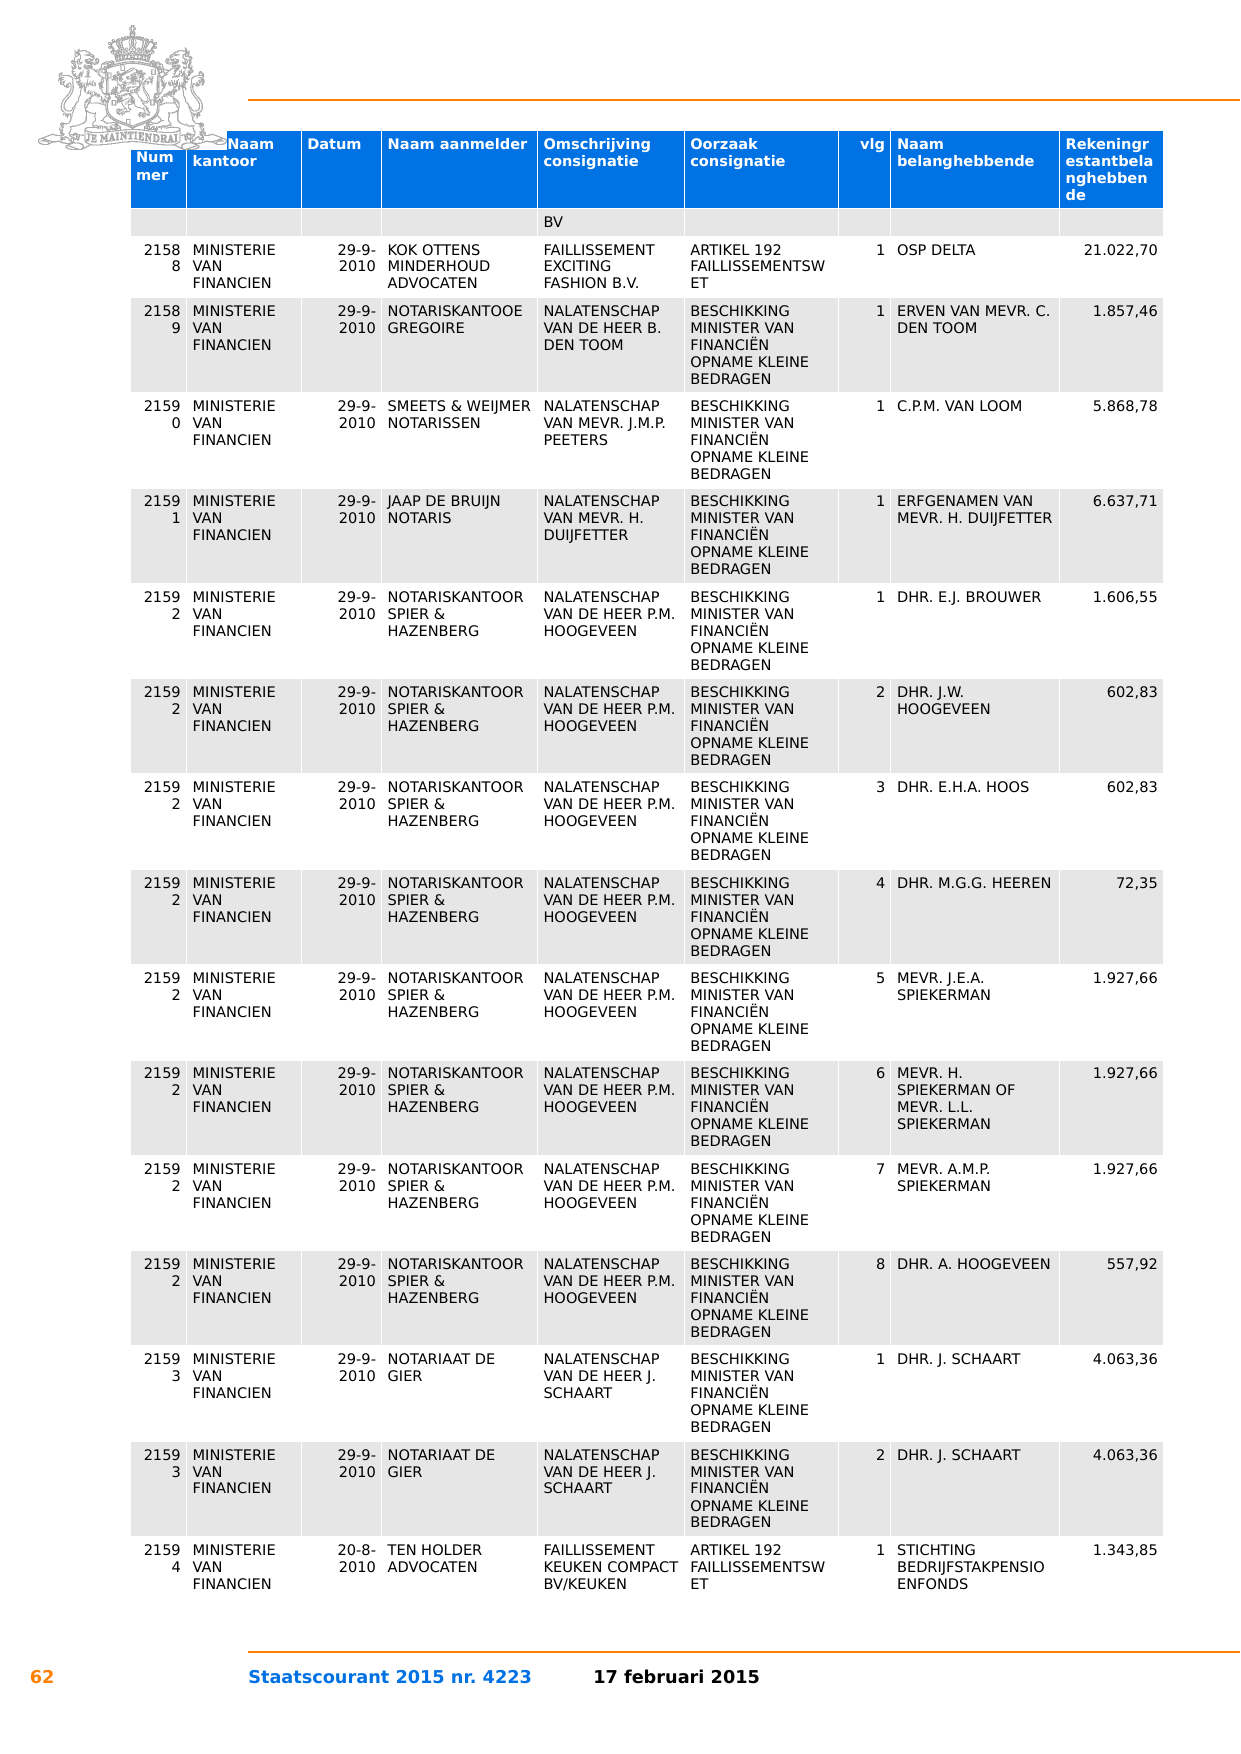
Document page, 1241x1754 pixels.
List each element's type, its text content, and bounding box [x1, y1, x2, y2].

table_cell 1 [839, 393, 890, 488]
table_cell NALATENSCHAP VAN DE HEER P.M. HOOGEVEEN [538, 1156, 684, 1250]
table_cell NALATENSCHAP VAN DE HEER P.M. HOOGEVEEN [538, 1061, 684, 1155]
table_cell NALATENSCHAP VAN DE HEER J. SCHAART [538, 1346, 684, 1441]
table_cell BESCHIKKING MINISTER VAN FINANCIËN OPNAME KLEINE BEDRAGEN [685, 775, 838, 869]
table_cell NALATENSCHAP VAN DE HEER B. DEN TOOM [538, 298, 684, 392]
table_cell 1.606,55 [1060, 584, 1163, 678]
table_cell 602,83 [1060, 775, 1163, 869]
table_cell BESCHIKKING MINISTER VAN FINANCIËN OPNAME KLEINE BEDRAGEN [685, 965, 838, 1059]
table_header vlg [839, 131, 890, 208]
table_cell MINISTERIE VAN FINANCIEN [187, 489, 301, 583]
table_cell 1 [839, 1537, 890, 1597]
table_cell MINISTERIE VAN FINANCIEN [187, 965, 301, 1059]
table_cell [685, 209, 838, 236]
table_cell MINISTERIE VAN FINANCIEN [187, 1156, 301, 1250]
table_cell 5 [839, 965, 890, 1059]
table_cell [1060, 209, 1163, 236]
table_cell NOTARISKANTOOR SPIER & HAZENBERG [382, 870, 537, 964]
table_cell 8 [839, 1251, 890, 1345]
table_cell 4.063,36 [1060, 1346, 1163, 1441]
table_cell 6 [839, 1061, 890, 1155]
table_cell MEVR. J.E.A. SPIEKERMAN [891, 965, 1059, 1059]
table_cell DHR. E.J. BROUWER [891, 584, 1059, 678]
table_cell MINISTERIE VAN FINANCIEN [187, 1061, 301, 1155]
table_cell MINISTERIE VAN FINANCIEN [187, 1346, 301, 1441]
table_cell NOTARIAAT DE GIER [382, 1346, 537, 1441]
table_cell 1 [839, 1346, 890, 1441]
table_cell 29-9-2010 [302, 870, 381, 964]
table_cell NOTARIAAT DE GIER [382, 1442, 537, 1536]
table_cell MINISTERIE VAN FINANCIEN [187, 393, 301, 488]
table_cell 29-9-2010 [302, 1061, 381, 1155]
table_cell NOTARISKANTOOR SPIER & HAZENBERG [382, 965, 537, 1059]
table_cell 21.022,70 [1060, 237, 1163, 297]
table_cell 21593 [131, 1442, 186, 1536]
table_cell NOTARISKANTOOR SPIER & HAZENBERG [382, 775, 537, 869]
table_cell 29-9-2010 [302, 775, 381, 869]
table_cell NALATENSCHAP VAN MEVR. H. DUIJFETTER [538, 489, 684, 583]
table_cell BESCHIKKING MINISTER VAN FINANCIËN OPNAME KLEINE BEDRAGEN [685, 393, 838, 488]
table_cell NALATENSCHAP VAN DE HEER P.M. HOOGEVEEN [538, 965, 684, 1059]
table_cell FAILLISSEMENT KEUKEN COMPACT BV/KEUKEN [538, 1537, 684, 1597]
table_header Datum [302, 131, 381, 208]
table_cell 29-9-2010 [302, 1251, 381, 1345]
table_cell 3 [839, 775, 890, 869]
table_cell MEVR. A.M.P. SPIEKERMAN [891, 1156, 1059, 1250]
picture [38, 25, 227, 150]
table_cell ARTIKEL 192 FAILLISSEMENTSWET [685, 237, 838, 297]
table_cell NALATENSCHAP VAN MEVR. J.M.P. PEETERS [538, 393, 684, 488]
table_cell STICHTING BEDRIJFSTAKPENSIOENFONDS [891, 1537, 1059, 1597]
table_cell NALATENSCHAP VAN DE HEER P.M. HOOGEVEEN [538, 1251, 684, 1345]
table_cell 29-9-2010 [302, 489, 381, 583]
table_cell 21592 [131, 870, 186, 964]
table_cell 21592 [131, 775, 186, 869]
table_header Omschrijving consignatie [538, 131, 684, 208]
table_cell [302, 209, 381, 236]
table_cell 29-9-2010 [302, 1156, 381, 1250]
table_cell NALATENSCHAP VAN DE HEER P.M. HOOGEVEEN [538, 775, 684, 869]
table_header Naam belanghebbende [891, 131, 1059, 208]
table_cell 72,35 [1060, 870, 1163, 964]
table_cell [382, 209, 537, 236]
table_cell 21593 [131, 1346, 186, 1441]
table_header Oorzaak consignatie [685, 131, 838, 208]
table_cell MINISTERIE VAN FINANCIEN [187, 1537, 301, 1597]
table_cell DHR. M.G.G. HEEREN [891, 870, 1059, 964]
table_cell 29-9-2010 [302, 1346, 381, 1441]
table_cell 21594 [131, 1537, 186, 1597]
table_cell MINISTERIE VAN FINANCIEN [187, 584, 301, 678]
table_cell [131, 209, 186, 236]
table_cell MINISTERIE VAN FINANCIEN [187, 870, 301, 964]
table_cell 1 [839, 298, 890, 392]
table_cell 1 [839, 489, 890, 583]
table_cell 29-9-2010 [302, 584, 381, 678]
table_cell 1.927,66 [1060, 965, 1163, 1059]
table_cell KOK OTTENS MINDERHOUD ADVOCATEN [382, 237, 537, 297]
table_cell 1.927,66 [1060, 1061, 1163, 1155]
table_cell 20-8-2010 [302, 1537, 381, 1597]
table_header Rekeningrestantbelanghebbende [1060, 131, 1163, 208]
table_cell DHR. A. HOOGEVEEN [891, 1251, 1059, 1345]
table_cell 21592 [131, 1251, 186, 1345]
table_cell BESCHIKKING MINISTER VAN FINANCIËN OPNAME KLEINE BEDRAGEN [685, 298, 838, 392]
table_cell BV [538, 209, 684, 236]
table_cell ERVEN VAN MEVR. C. DEN TOOM [891, 298, 1059, 392]
table_cell 21588 [131, 237, 186, 297]
table_cell BESCHIKKING MINISTER VAN FINANCIËN OPNAME KLEINE BEDRAGEN [685, 1442, 838, 1536]
table_cell 1 [839, 584, 890, 678]
table_cell 29-9-2010 [302, 298, 381, 392]
table_cell TEN HOLDER ADVOCATEN [382, 1537, 537, 1597]
table_cell 21592 [131, 965, 186, 1059]
table_cell 4 [839, 870, 890, 964]
table_cell DHR. J. SCHAART [891, 1346, 1059, 1441]
table_cell NOTARISKANTOOR SPIER & HAZENBERG [382, 679, 537, 773]
table_cell NOTARISKANTOOR SPIER & HAZENBERG [382, 584, 537, 678]
table_cell 29-9-2010 [302, 679, 381, 773]
table_cell 6.637,71 [1060, 489, 1163, 583]
table_cell FAILLISSEMENT EXCITING FASHION B.V. [538, 237, 684, 297]
table_cell BESCHIKKING MINISTER VAN FINANCIËN OPNAME KLEINE BEDRAGEN [685, 584, 838, 678]
table_cell 21590 [131, 393, 186, 488]
table_cell BESCHIKKING MINISTER VAN FINANCIËN OPNAME KLEINE BEDRAGEN [685, 1251, 838, 1345]
table_cell NOTARISKANTOOE GREGOIRE [382, 298, 537, 392]
table_cell MINISTERIE VAN FINANCIEN [187, 237, 301, 297]
table_cell 4.063,36 [1060, 1442, 1163, 1536]
table_cell 21592 [131, 1061, 186, 1155]
table_cell 29-9-2010 [302, 393, 381, 488]
table_cell OSP DELTA [891, 237, 1059, 297]
table_cell DHR. E.H.A. HOOS [891, 775, 1059, 869]
table_cell MEVR. H. SPIEKERMAN OF MEVR. L.L. SPIEKERMAN [891, 1061, 1059, 1155]
table_cell NOTARISKANTOOR SPIER & HAZENBERG [382, 1251, 537, 1345]
table_cell MINISTERIE VAN FINANCIEN [187, 1251, 301, 1345]
table_cell C.P.M. VAN LOOM [891, 393, 1059, 488]
table_cell [839, 209, 890, 236]
table_cell MINISTERIE VAN FINANCIEN [187, 298, 301, 392]
table_cell BESCHIKKING MINISTER VAN FINANCIËN OPNAME KLEINE BEDRAGEN [685, 1061, 838, 1155]
table_cell 2 [839, 679, 890, 773]
table_cell SMEETS & WEIJMER NOTARISSEN [382, 393, 537, 488]
table_cell 21589 [131, 298, 186, 392]
table_cell NALATENSCHAP VAN DE HEER J. SCHAART [538, 1442, 684, 1536]
table_cell 1.343,85 [1060, 1537, 1163, 1597]
table_cell DHR. J.W. HOOGEVEEN [891, 679, 1059, 773]
table_cell BESCHIKKING MINISTER VAN FINANCIËN OPNAME KLEINE BEDRAGEN [685, 1156, 838, 1250]
table_cell 602,83 [1060, 679, 1163, 773]
table_cell BESCHIKKING MINISTER VAN FINANCIËN OPNAME KLEINE BEDRAGEN [685, 679, 838, 773]
table_cell 21592 [131, 1156, 186, 1250]
table_cell [891, 209, 1059, 236]
table_cell NOTARISKANTOOR SPIER & HAZENBERG [382, 1156, 537, 1250]
table_cell JAAP DE BRUIJN NOTARIS [382, 489, 537, 583]
table_cell 1.927,66 [1060, 1156, 1163, 1250]
table_cell ARTIKEL 192 FAILLISSEMENTSWET [685, 1537, 838, 1597]
table_cell NOTARISKANTOOR SPIER & HAZENBERG [382, 1061, 537, 1155]
table_cell 1.857,46 [1060, 298, 1163, 392]
table_cell NALATENSCHAP VAN DE HEER P.M. HOOGEVEEN [538, 870, 684, 964]
table_cell BESCHIKKING MINISTER VAN FINANCIËN OPNAME KLEINE BEDRAGEN [685, 870, 838, 964]
table_cell 21592 [131, 679, 186, 773]
table_cell ERFGENAMEN VAN MEVR. H. DUIJFETTER [891, 489, 1059, 583]
table_cell 2 [839, 1442, 890, 1536]
table_cell NALATENSCHAP VAN DE HEER P.M. HOOGEVEEN [538, 679, 684, 773]
table_cell NALATENSCHAP VAN DE HEER P.M. HOOGEVEEN [538, 584, 684, 678]
table_cell BESCHIKKING MINISTER VAN FINANCIËN OPNAME KLEINE BEDRAGEN [685, 489, 838, 583]
table_cell 29-9-2010 [302, 965, 381, 1059]
table_cell 5.868,78 [1060, 393, 1163, 488]
table_header Naam kantoor [187, 131, 301, 208]
table_cell BESCHIKKING MINISTER VAN FINANCIËN OPNAME KLEINE BEDRAGEN [685, 1346, 838, 1441]
table_cell MINISTERIE VAN FINANCIEN [187, 1442, 301, 1536]
table_cell 557,92 [1060, 1251, 1163, 1345]
table_cell 29-9-2010 [302, 237, 381, 297]
table_cell [187, 209, 301, 236]
table_cell 21592 [131, 584, 186, 678]
table_header Nummer [131, 150, 186, 208]
table_cell 1 [839, 237, 890, 297]
table_cell 21591 [131, 489, 186, 583]
table_cell DHR. J. SCHAART [891, 1442, 1059, 1536]
table_cell MINISTERIE VAN FINANCIEN [187, 775, 301, 869]
table_cell MINISTERIE VAN FINANCIEN [187, 679, 301, 773]
table_cell 7 [839, 1156, 890, 1250]
table_cell 29-9-2010 [302, 1442, 381, 1536]
table_header Naam aanmelder [382, 131, 537, 208]
